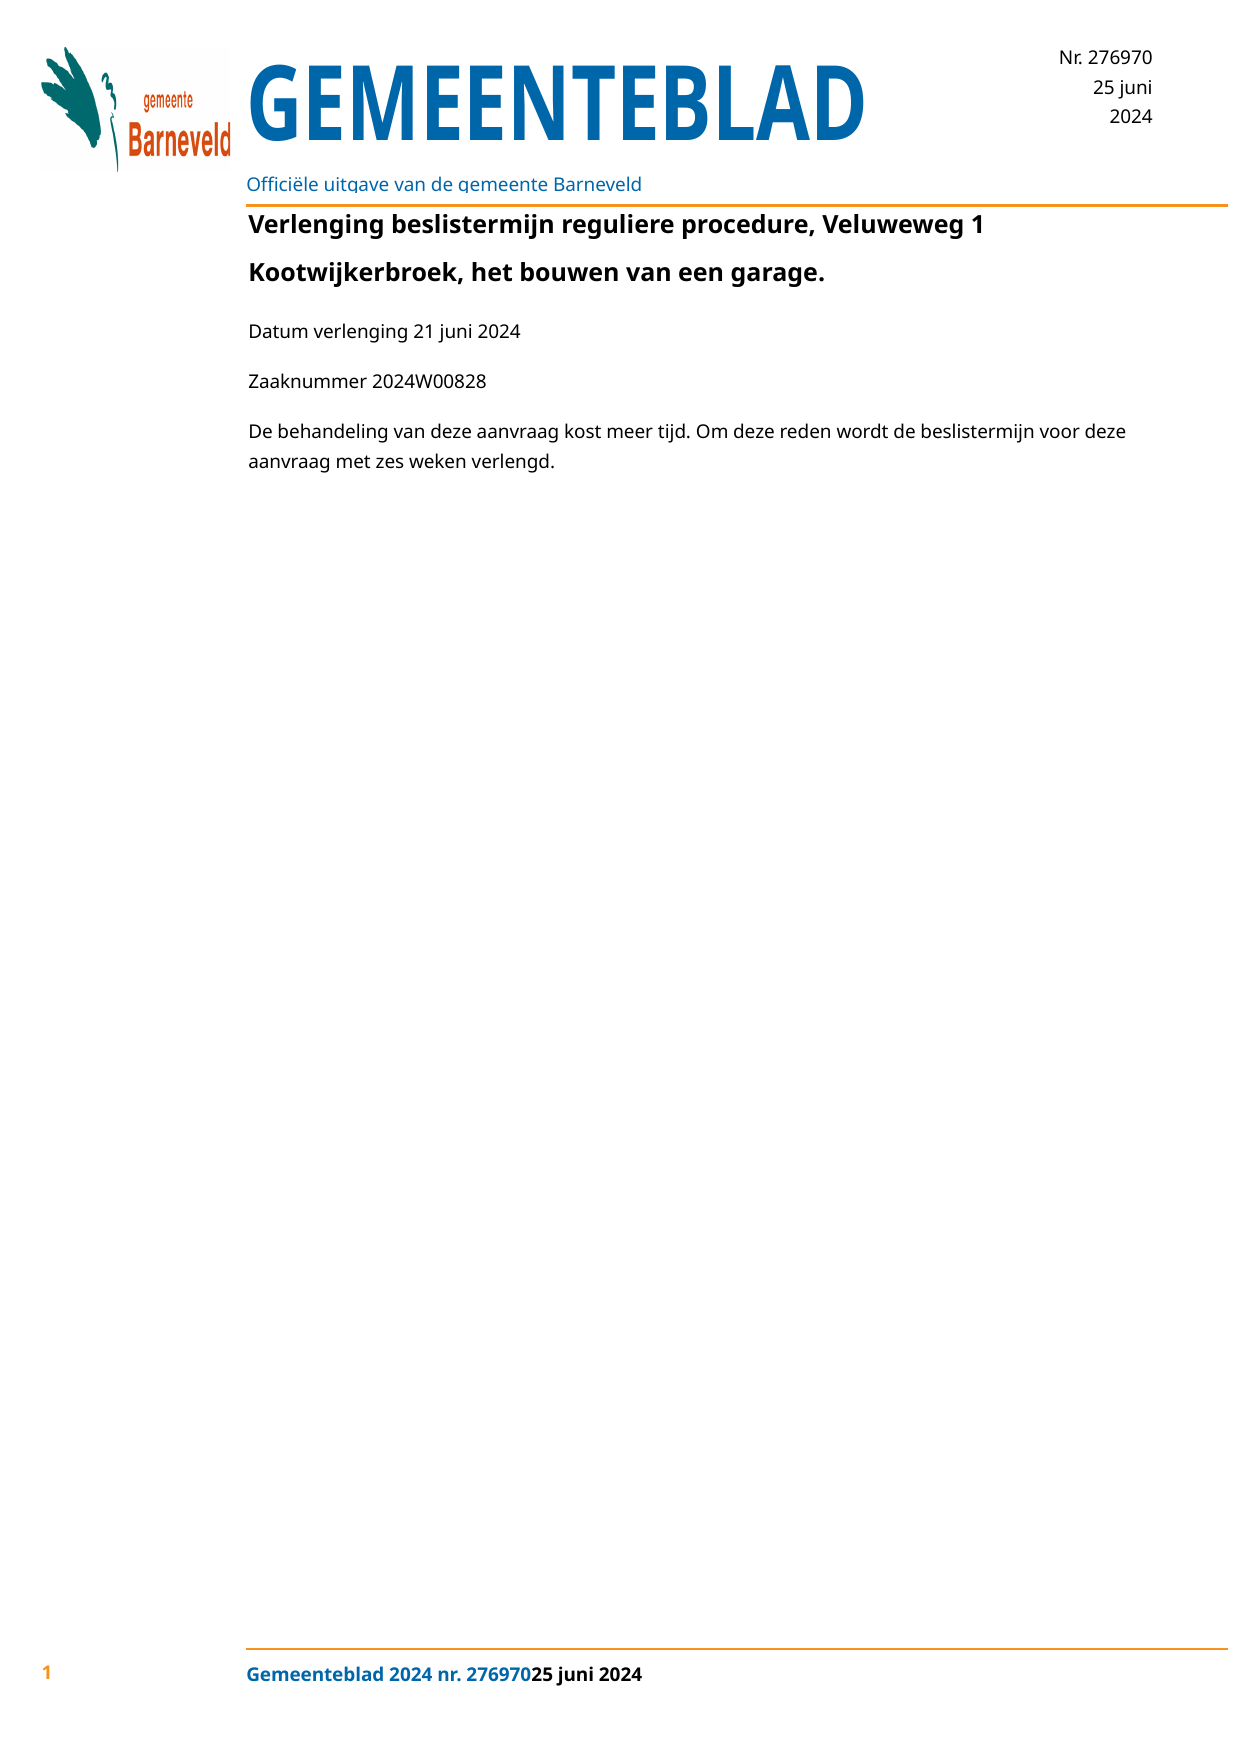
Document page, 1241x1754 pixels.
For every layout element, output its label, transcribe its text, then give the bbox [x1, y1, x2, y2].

text Verlenging beslistermijn reguliere procedure, Veluweweg 1 Kootwijkerbroek, het bouwen van een garage. [248, 207, 1152, 288]
text Datum verlenging 21 juni 2024 [248, 318, 1152, 344]
picture [41, 47, 231, 172]
text De behandeling van deze aanvraag kost meer tijd. Om deze reden wordt de beslistermijn voor deze aanvraag met zes weken verlengd. [248, 419, 1152, 474]
text Zaaknummer 2024W00828 [248, 368, 1152, 394]
